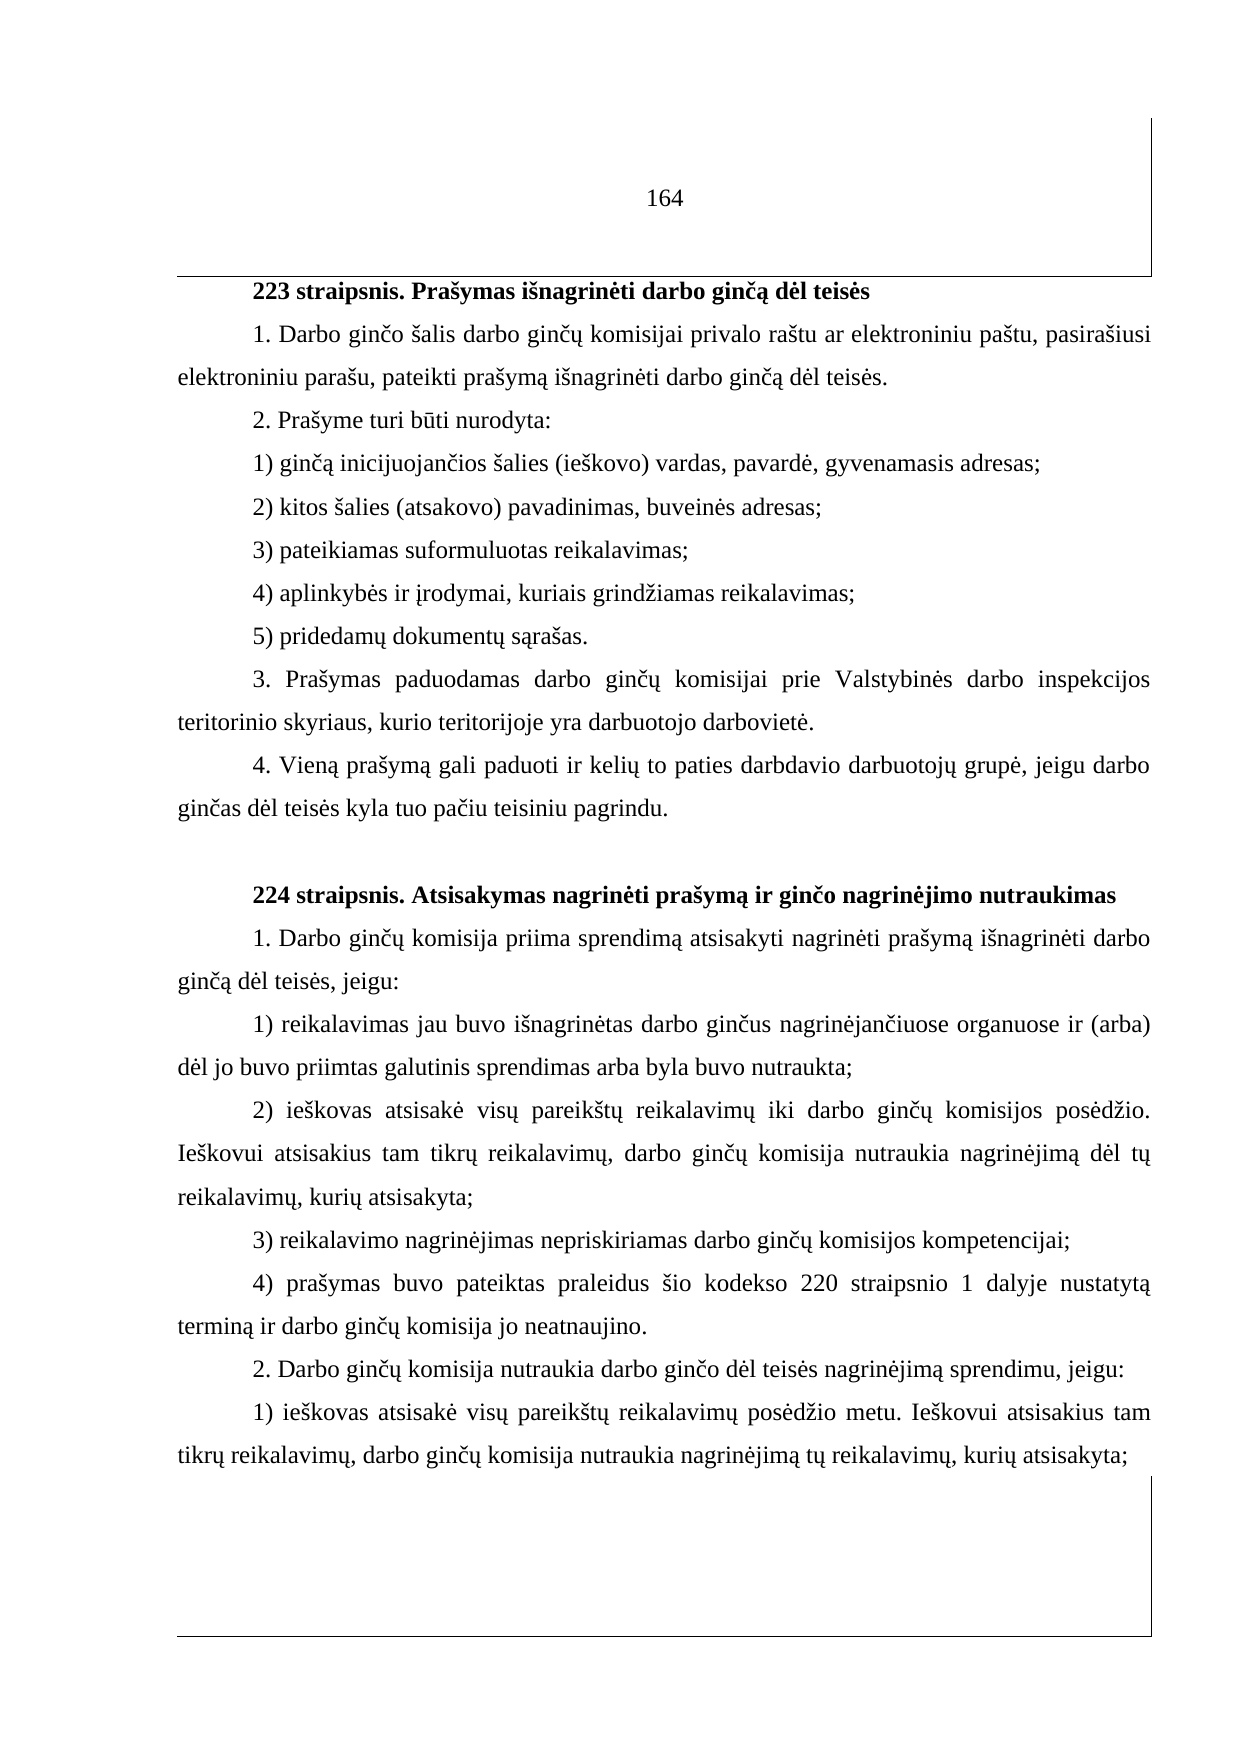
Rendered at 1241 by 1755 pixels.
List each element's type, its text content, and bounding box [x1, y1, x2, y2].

text 2) kitos šalies (atsakovo) pavadinimas, buveinės adresas; [177, 492, 1152, 520]
text 1) ginčą inicijuojančios šalies (ieškovo) vardas, pavardė, gyvenamasis adresas; [177, 448, 1152, 477]
text 4. Vieną prašymą gali paduoti ir kelių to paties darbdavio darbuotojų grupė, jeigu darbo ginčas dėl teisės kyla tuo pačiu teisiniu pagrindu. [177, 750, 1152, 822]
text 1. Darbo ginčo šalis darbo ginčų komisijai privalo raštu ar elektroniniu paštu, pasirašiusi elektroniniu parašu, pateikti prašymą išnagrinėti darbo ginčą dėl teisės. [177, 319, 1152, 391]
text 1. Darbo ginčų komisija priima sprendimą atsisakyti nagrinėti prašymą išnagrinėti darbo ginčą dėl teisės, jeigu: [177, 923, 1152, 995]
text 2. Prašyme turi būti nurodyta: [177, 405, 1152, 434]
text 1) reikalavimas jau buvo išnagrinėtas darbo ginčus nagrinėjančiuose organuose ir (arba) dėl jo buvo priimtas galutinis sprendimas arba byla buvo nutraukta; [177, 1009, 1152, 1081]
text 5) pridedamų dokumentų sąrašas. [177, 621, 1152, 650]
text 1) ieškovas atsisakė visų pareikštų reikalavimų posėdžio metu. Ieškovui atsisakius tam tikrų reikalavimų, darbo ginčų komisija nutraukia nagrinėjimą tų reikalavimų, kurių atsisakyta; [177, 1397, 1152, 1469]
subtitle 224 straipsnis. Atsisakymas nagrinėti prašymą ir ginčo nagrinėjimo nutraukimas [177, 880, 1152, 908]
text 2) ieškovas atsisakė visų pareikštų reikalavimų iki darbo ginčų komisijos posėdžio. Ieškovui atsisakius tam tikrų reikalavimų, darbo ginčų komisija nutraukia nagrinėjimą dėl tų reikalavimų, kurių atsisakyta; [177, 1095, 1152, 1210]
text 3) reikalavimo nagrinėjimas nepriskiriamas darbo ginčų komisijos kompetencijai; [177, 1225, 1152, 1253]
text 3) pateikiamas suformuluotas reikalavimas; [177, 535, 1152, 563]
text 4) aplinkybės ir įrodymai, kuriais grindžiamas reikalavimas; [177, 578, 1152, 607]
subtitle 223 straipsnis. Prašymas išnagrinėti darbo ginčą dėl teisės [177, 276, 1152, 305]
text 2. Darbo ginčų komisija nutraukia darbo ginčo dėl teisės nagrinėjimą sprendimu, jeigu: [177, 1354, 1152, 1383]
text 3. Prašymas paduodamas darbo ginčų komisijai prie Valstybinės darbo inspekcijos teritorinio skyriaus, kurio teritorijoje yra darbuotojo darbovietė. [177, 664, 1152, 736]
text 4) prašymas buvo pateiktas praleidus šio kodekso 220 straipsnio 1 dalyje nustatytą terminą ir darbo ginčų komisija jo neatnaujino. [177, 1268, 1152, 1340]
